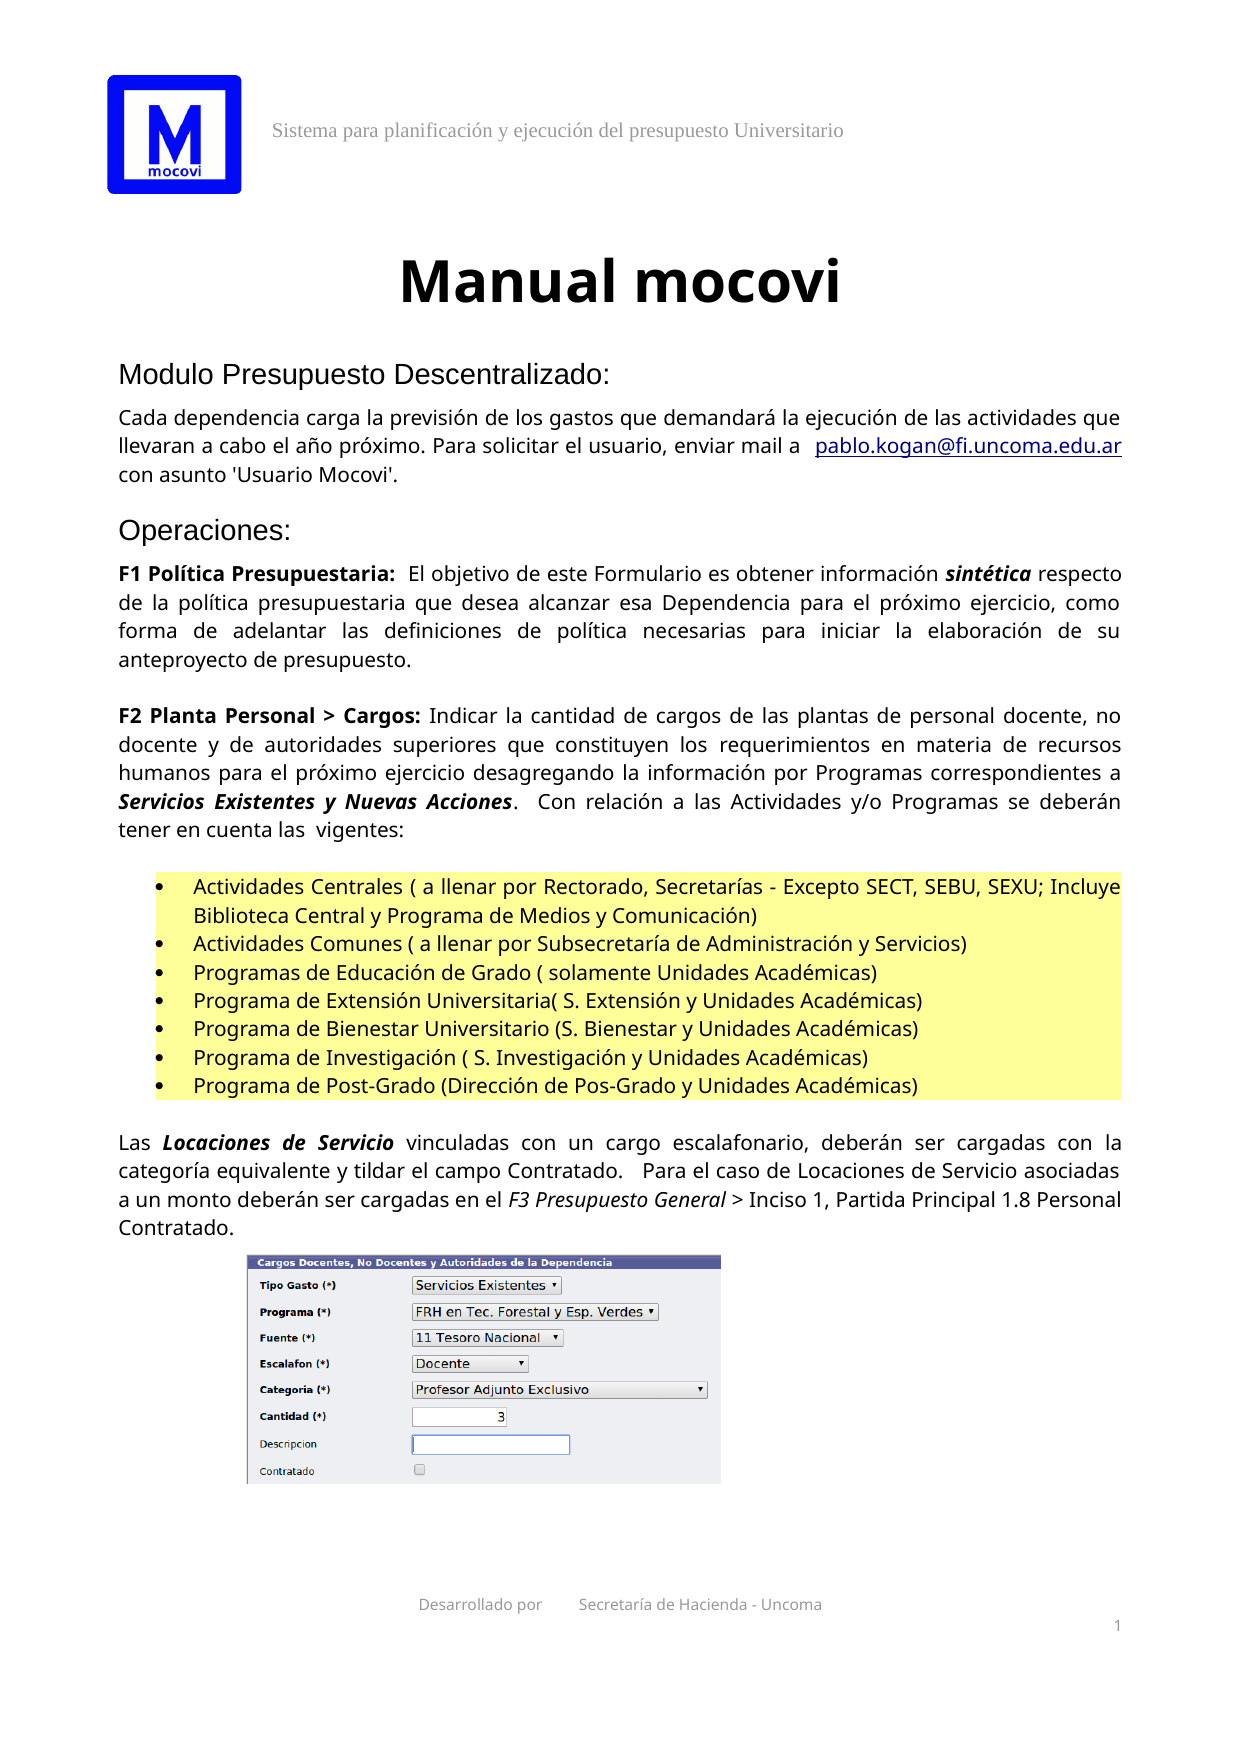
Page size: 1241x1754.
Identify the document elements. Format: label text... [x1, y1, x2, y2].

subtitle Modulo Presupuesto Descentralizado: [118, 357, 1122, 391]
text Las Locaciones de Servicio vinculadas con un cargo escalafonario, deberán ser cargadas con la categoría equivalente y tildar el campo Contratado. Para el caso de Locaciones de Servicio asociadas a un monto deberán ser cargadas en el F3 Presupuesto General > Inciso 1, Partida Principal 1.8 Personal Contratado. [118, 1128, 1122, 1242]
picture [107, 75, 242, 194]
list Programa de Bienestar Universitario (S. Bienestar y Unidades Académicas) [156, 1014, 1122, 1043]
list Programa de Extensión Universitaria( S. Extensión y Unidades Académicas) [156, 986, 1122, 1014]
text F2 Planta Personal > Cargos: Indicar la cantidad de cargos de las plantas de personal docente, no docente y de autoridades superiores que constituyen los requerimientos en materia de recursos humanos para el próximo ejercicio desagregando la información por Programas correspondientes a Servicios Existentes y Nuevas Acciones. Con relación a las Actividades y/o Programas se deberán tener en cuenta las vigentes: [118, 702, 1122, 844]
list Programa de Post-Grado (Dirección de Pos-Grado y Unidades Académicas) [156, 1071, 1122, 1100]
list Actividades Comunes ( a llenar por Subsecretaría de Administración y Servicios) [156, 929, 1122, 958]
picture [246, 1254, 721, 1484]
title Manual mocovi [118, 240, 1122, 319]
subtitle Operaciones: [118, 513, 1122, 547]
list Actividades Centrales ( a llenar por Rectorado, Secretarías - Excepto SECT, SEBU, SEXU; Incluye Biblioteca Central y Programa de Medios y Comunicación) [156, 872, 1122, 929]
list Programa de Investigación ( S. Investigación y Unidades Académicas) [156, 1043, 1122, 1071]
text Cada dependencia carga la previsión de los gastos que demandará la ejecución de las actividades que llevaran a cabo el año próximo. Para solicitar el usuario, enviar mail a pablo.kogan@fi.uncoma.edu.ar con asunto 'Usuario Mocovi'. [118, 403, 1122, 488]
list Programas de Educación de Grado ( solamente Unidades Académicas) [156, 958, 1122, 986]
text F1 Política Presupuestaria: El objetivo de este Formulario es obtener información sintética respecto de la política presupuestaria que desea alcanzar esa Dependencia para el próximo ejercicio, como forma de adelantar las definiciones de política necesarias para iniciar la elaboración de su anteproyecto de presupuesto. [118, 559, 1122, 673]
